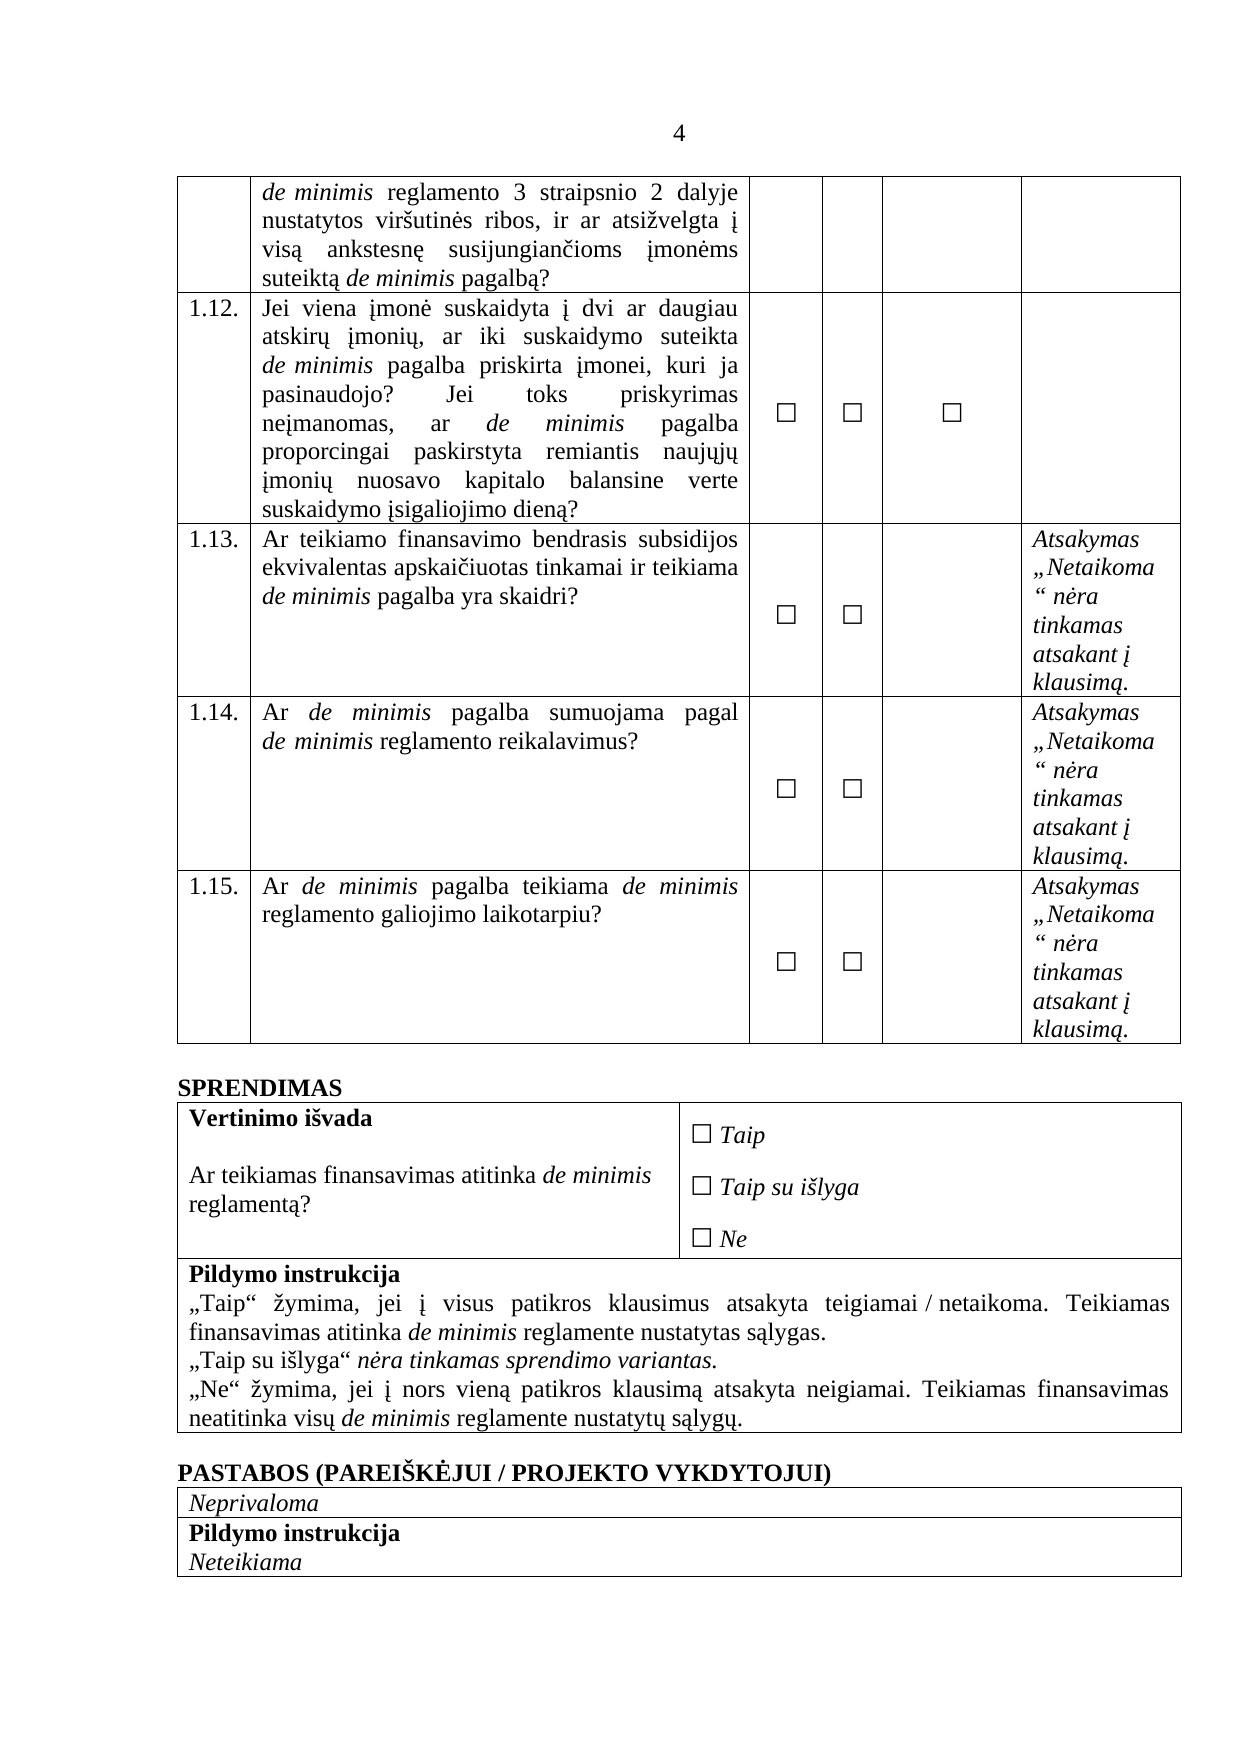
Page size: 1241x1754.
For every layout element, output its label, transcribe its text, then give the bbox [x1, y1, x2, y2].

table_header ☐ Taip [680, 1103, 1181, 1154]
table_cell [883, 871, 1021, 1043]
table_cell ☐ Ne [680, 1207, 1181, 1258]
table_cell Atsakymas „Netaikoma“ nėra tinkamas atsakant į klausimą. [1022, 871, 1180, 1043]
table_cell [1022, 293, 1180, 523]
table_cell Ar teikiamo finansavimo bendrasis subsidijos ekvivalentas apskaičiuotas tinkamai ir teikiama de minimis pagalba yra skaidri? [251, 524, 749, 696]
table_cell ☐ [823, 697, 882, 870]
table_cell ☐ [823, 871, 882, 1043]
table_cell 1.13. [178, 524, 250, 696]
text PASTABOS (PAREIŠKĖJUI / PROJEKTO VYKDYTOJUI) [177, 1458, 1181, 1487]
table_cell ☐ [750, 871, 822, 1043]
text SPRENDIMAS [177, 1073, 1181, 1102]
table_cell ☐ [883, 293, 1021, 523]
table_cell de minimis reglamento 3 straipsnio 2 dalyje nustatytos viršutinės ribos, ir ar atsižvelgta į visą ankstesnę susijungiančioms įmonėms suteiktą de minimis pagalbą? [251, 177, 749, 292]
table_cell [178, 177, 250, 292]
table_cell Atsakymas „Netaikoma“ nėra tinkamas atsakant į klausimą. [1022, 697, 1180, 870]
table_header Vertinimo išvada Ar teikiamas finansavimas atitinka de minimis reglamentą? [178, 1103, 679, 1258]
table_cell Pildymo instrukcija Neteikiama [178, 1518, 1181, 1576]
table_cell 1.12. [178, 293, 250, 523]
table_cell 1.15. [178, 871, 250, 1043]
table_cell ☐ [750, 293, 822, 523]
table_cell 1.14. [178, 697, 250, 870]
table_cell Atsakymas „Netaikoma“ nėra tinkamas atsakant į klausimą. [1022, 524, 1180, 696]
table_cell [883, 697, 1021, 870]
table_cell ☐ [823, 524, 882, 696]
table_cell ☐ [750, 524, 822, 696]
table_cell ☐ [750, 697, 822, 870]
table_header Neprivaloma [178, 1488, 1181, 1517]
table_cell [823, 177, 882, 292]
table_cell Jei viena įmonė suskaidyta į dvi ar daugiau atskirų įmonių, ar iki suskaidymo suteikta de minimis pagalba priskirta įmonei, kuri ja pasinaudojo? Jei toks priskyrimas neįmanomas, ar de minimis pagalba proporcingai paskirstyta remiantis naujųjų įmonių nuosavo kapitalo balansine verte suskaidymo įsigaliojimo dieną? [251, 293, 749, 523]
table_cell [1022, 177, 1180, 292]
table_cell Ar de minimis pagalba teikiama de minimis reglamento galiojimo laikotarpiu? [251, 871, 749, 1043]
table_cell ☐ [823, 293, 882, 523]
table_cell ☐ Taip su išlyga [680, 1155, 1181, 1206]
table_cell [883, 177, 1021, 292]
table_cell [750, 177, 822, 292]
table_cell Pildymo instrukcija „Taip“ žymima, jei į visus patikros klausimus atsakyta teigiamai / netaikoma. Teikiamas finansavimas atitinka de minimis reglamente nustatytas sąlygas. „Taip su išlyga“ nėra tinkamas sprendimo variantas. „Ne“ žymima, jei į nors vieną patikros klausimą atsakyta neigiamai. Teikiamas finansavimas neatitinka visų de minimis reglamente nustatytų sąlygų. [178, 1259, 1181, 1432]
table_cell [883, 524, 1021, 696]
table_cell Ar de minimis pagalba sumuojama pagal de minimis reglamento reikalavimus? [251, 697, 749, 870]
